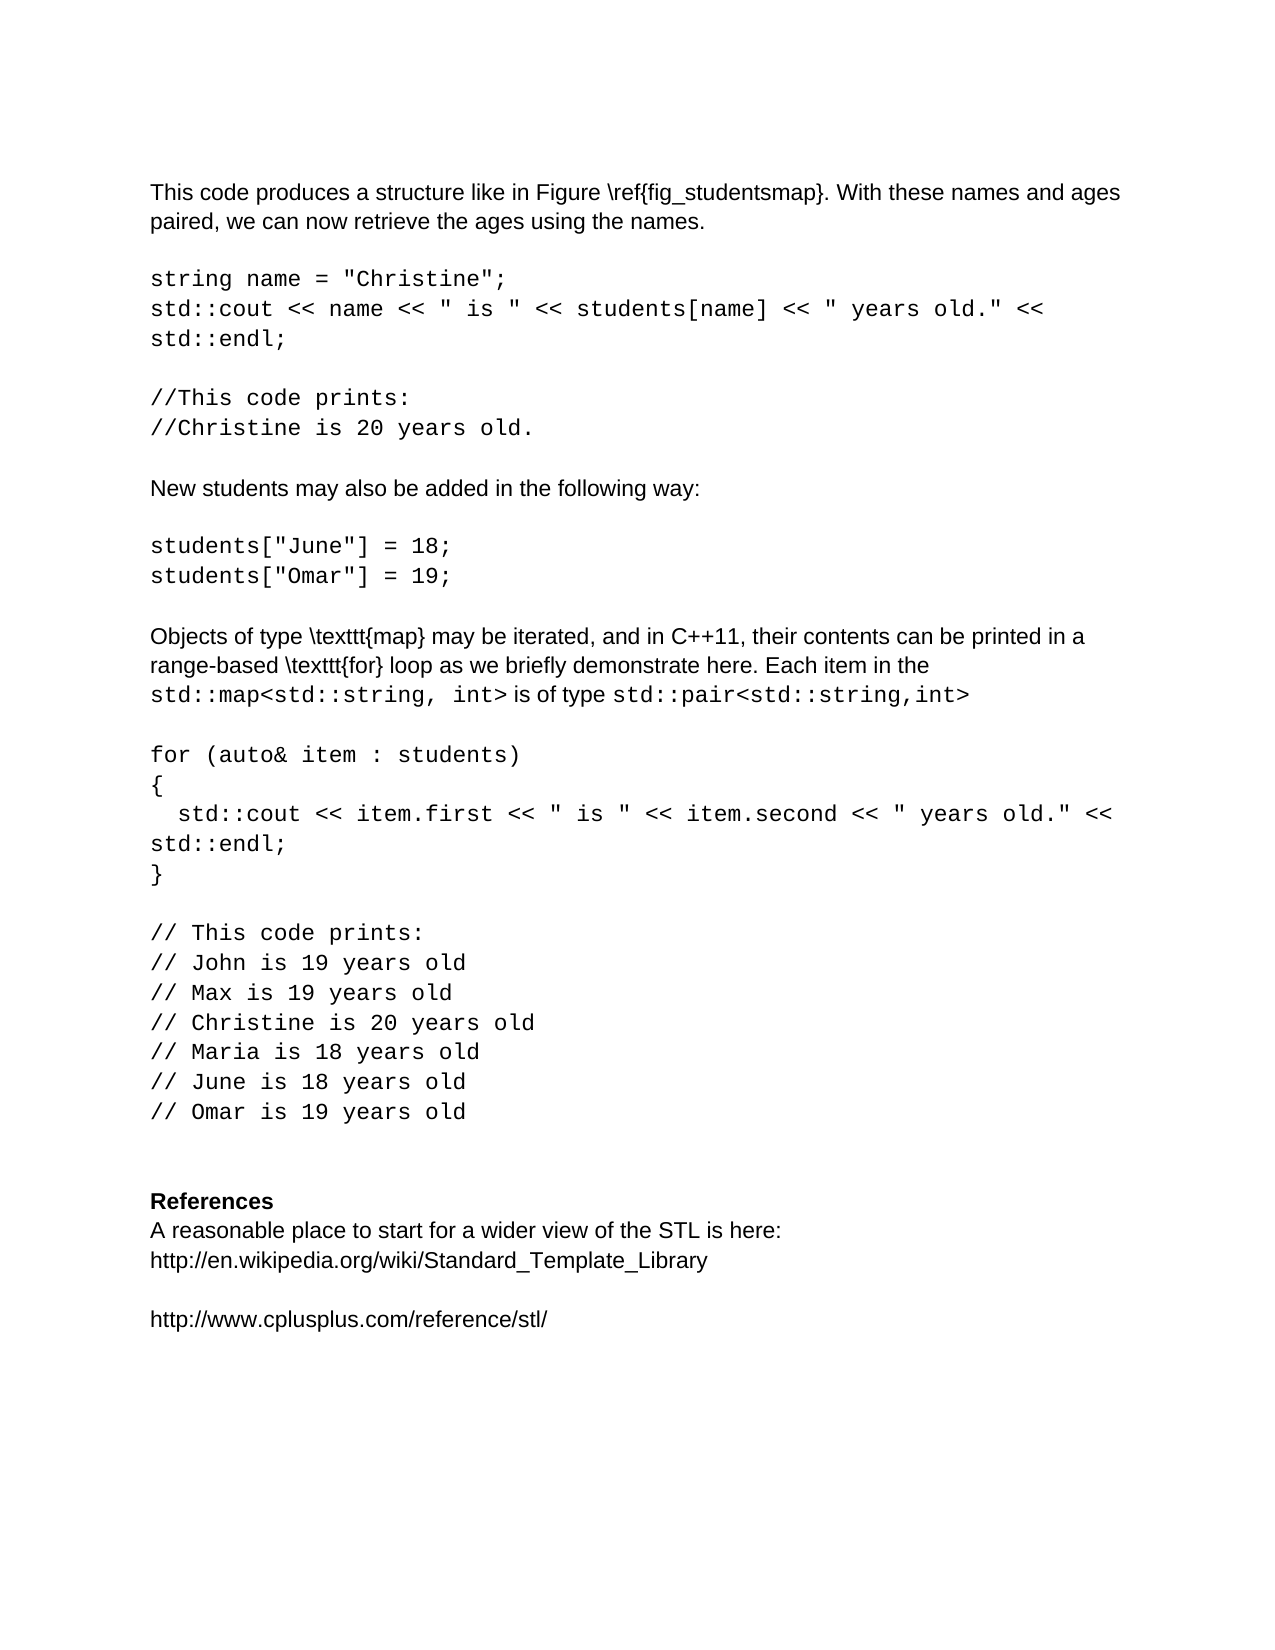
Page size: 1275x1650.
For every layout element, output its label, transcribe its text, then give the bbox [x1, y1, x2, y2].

text // Max is 19 years old [150, 981, 1125, 1007]
text for (auto& item : students) [150, 743, 1125, 769]
text // Christine is 20 years old [150, 1011, 1125, 1037]
text //Christine is 20 years old. [150, 416, 1125, 442]
text // Omar is 19 years old [150, 1100, 1125, 1126]
text std::cout << name << " is " << students[name] << " years old." << std::endl; [150, 297, 1125, 353]
text References [150, 1189, 1125, 1214]
text //This code prints: [150, 387, 1125, 413]
text New students may also be added in the following way: [150, 476, 1125, 501]
text This code produces a structure like in Figure \ref{fig_studentsmap}. With these names and ages paired, we can now retrieve the ages using the names. [150, 179, 1125, 234]
text A reasonable place to start for a wider view of the STL is here: http://en.wikipedia.org/wiki/Standard_Template_Library [150, 1218, 1125, 1273]
text Objects of type \texttt{map} may be iterated, and in C++11, their contents can be printed in a range-based \texttt{for} loop as we briefly demonstrate here. Each item in the std::map<std::string, int> is of type std::pair<std::string,int> [150, 623, 1125, 710]
text // June is 18 years old [150, 1071, 1125, 1096]
text } [150, 862, 1125, 888]
text students["June"] = 18; [150, 534, 1125, 560]
text string name = "Christine"; [150, 267, 1125, 293]
text // Maria is 18 years old [150, 1041, 1125, 1067]
text std::cout << item.first << " is " << item.second << " years old." << std::endl; [150, 803, 1125, 858]
text // John is 19 years old [150, 951, 1125, 977]
text http://www.cplusplus.com/reference/stl/ [150, 1306, 1125, 1332]
text students["Omar"] = 19; [150, 564, 1125, 590]
text // This code prints: [150, 922, 1125, 947]
text { [150, 773, 1125, 799]
